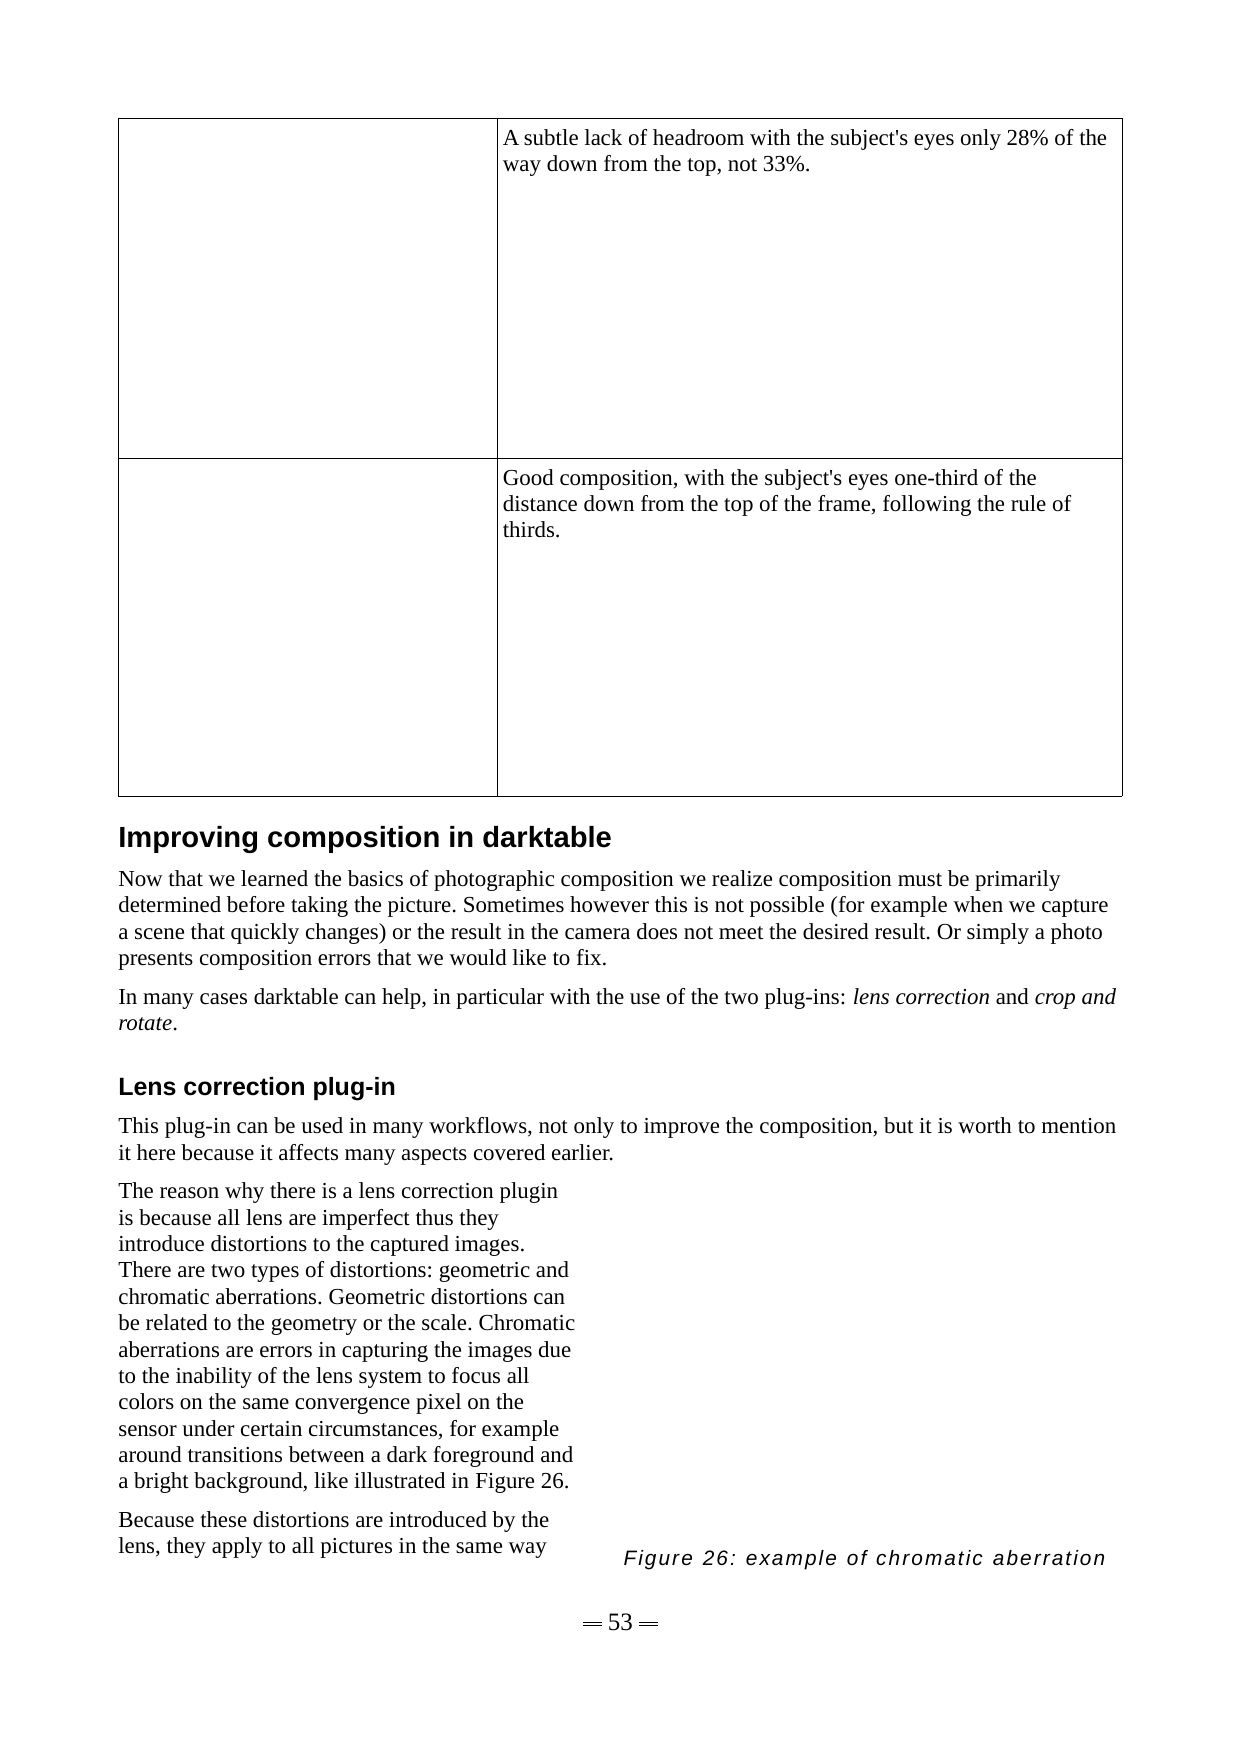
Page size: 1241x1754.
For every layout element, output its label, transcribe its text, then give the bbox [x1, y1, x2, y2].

table_cell [119, 459, 497, 796]
text Now that we learned the basics of photographic composition we realize composition must be primarily determined before taking the picture. Sometimes however this is not possible (for example when we capture a scene that quickly changes) or the result in the camera does not meet the desired result. Or simply a photo presents composition errors that we would like to fix. [118, 865, 1122, 970]
subtitle Improving composition in darktable [118, 820, 1122, 853]
text In many cases darktable can help, in particular with the use of the two plug-ins: lens correction and crop and rotate. [118, 983, 1122, 1036]
subtitle Lens correction plug-in [118, 1072, 1122, 1101]
text This plug-in can be used in many workflows, not only to improve the composition, but it is worth to mention it here because it affects many aspects covered earlier. [118, 1112, 1122, 1165]
table_cell A subtle lack of headroom with the subject's eyes only 28% of the way down from the top, not 33%. [498, 119, 1122, 458]
text Figure 26: example of chromatic aberration [608, 1192, 1123, 1570]
table_cell Good composition, with the subject's eyes one-third of the distance down from the top of the frame, following the rule of thirds. [498, 459, 1122, 796]
text Because these distortions are introduced by the lens, they apply to all pictures in the same way [118, 1506, 608, 1559]
table_cell [119, 119, 497, 458]
text The reason why there is a lens correction plugin is because all lens are imperfect thus they introduce distortions to the captured images. There are two types of distortions: geometric and chromatic aberrations. Geometric distortions can be related to the geometry or the scale. Chromatic aberrations are errors in capturing the images due to the inability of the lens system to focus all colors on the same convergence pixel on the sensor under certain circumstances, for example around transitions between a dark foreground and a bright background, like illustrated in Figure 26. [118, 1177, 1123, 1494]
